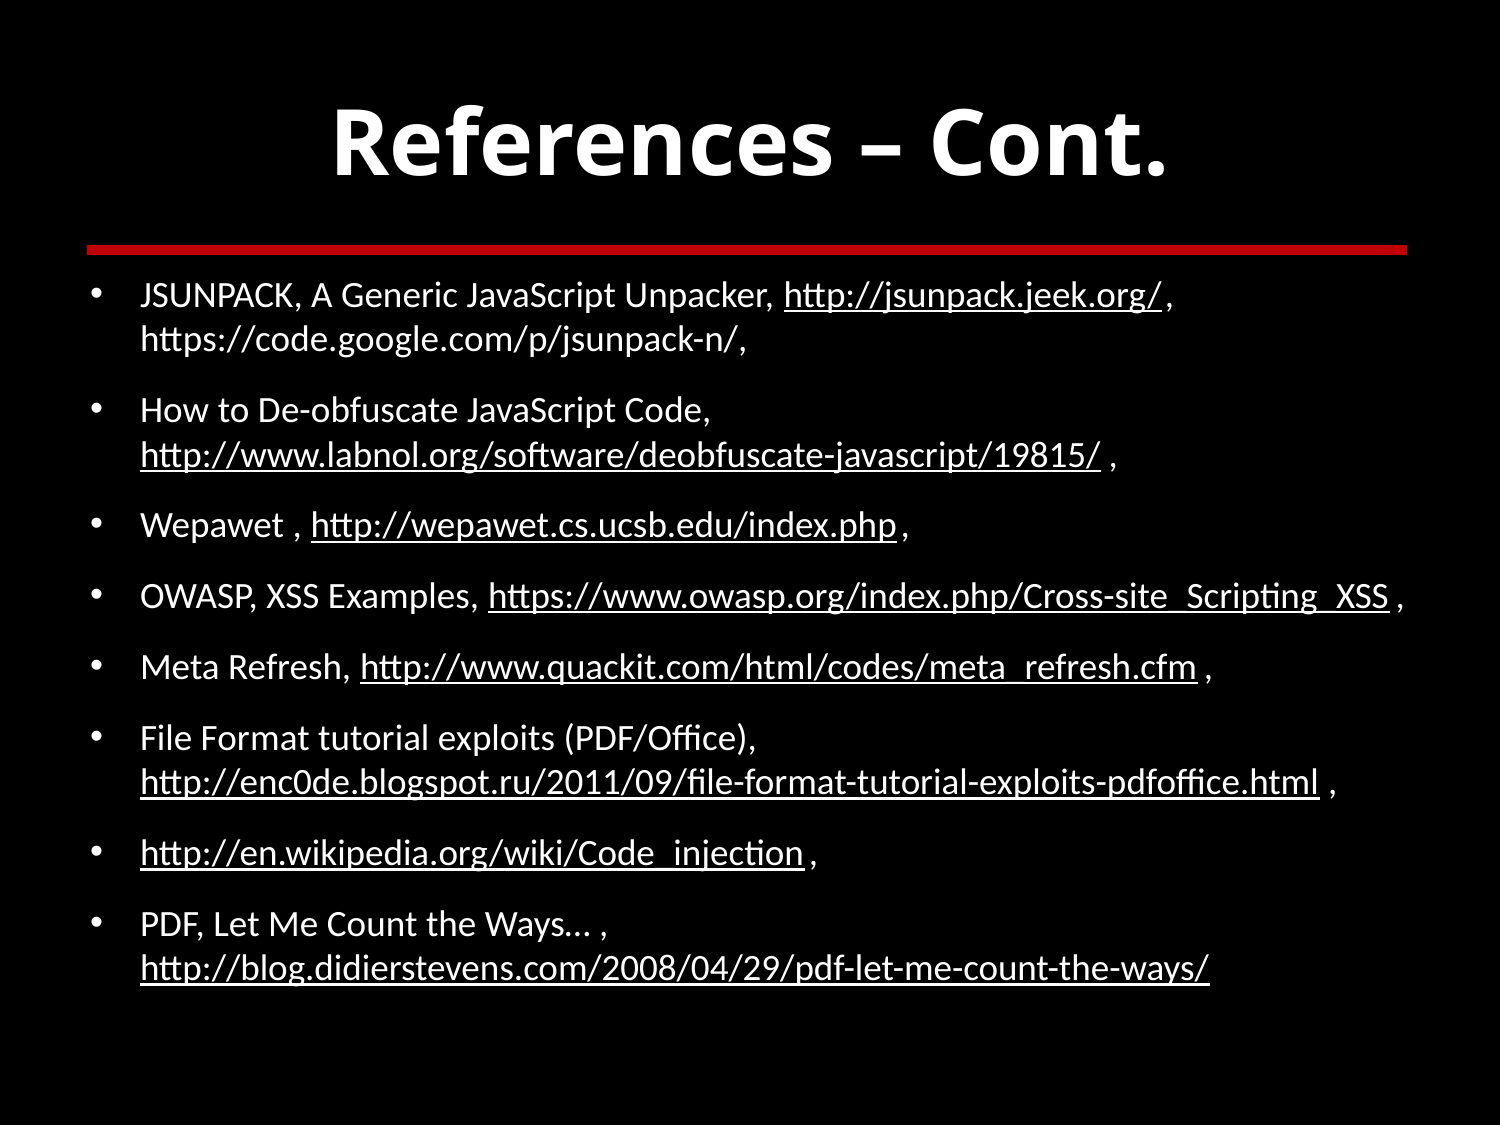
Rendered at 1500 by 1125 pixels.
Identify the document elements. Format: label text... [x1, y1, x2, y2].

title References – Cont. [75, 45, 1425, 233]
list JSUNPACK, A Generic JavaScript Unpacker, http://jsunpack.jeek.org/, https://code.google.com/p/jsunpack-n/, How to De-obfuscate JavaScript Code, http://www.labnol.org/software/deobfuscate-javascript/19815/, Wepawet , http://wepawet.cs.ucsb.edu/index.php, OWASP, XSS Examples, https://www.owasp.org/index.php/Cross-site_Scripting_XSS, Meta Refresh, http://www.quackit.com/html/codes/meta_refresh.cfm, File Format tutorial exploits (PDF/Office), http://enc0de.blogspot.ru/2011/09/file-format-tutorial-exploits-pdfoffice.html, http://en.wikipedia.org/wiki/Code_injection, PDF, Let Me Count the Ways… , http://blog.didierstevens.com/2008/04/29/pdf-let-me-count-the-ways/ [75, 262, 1425, 1005]
